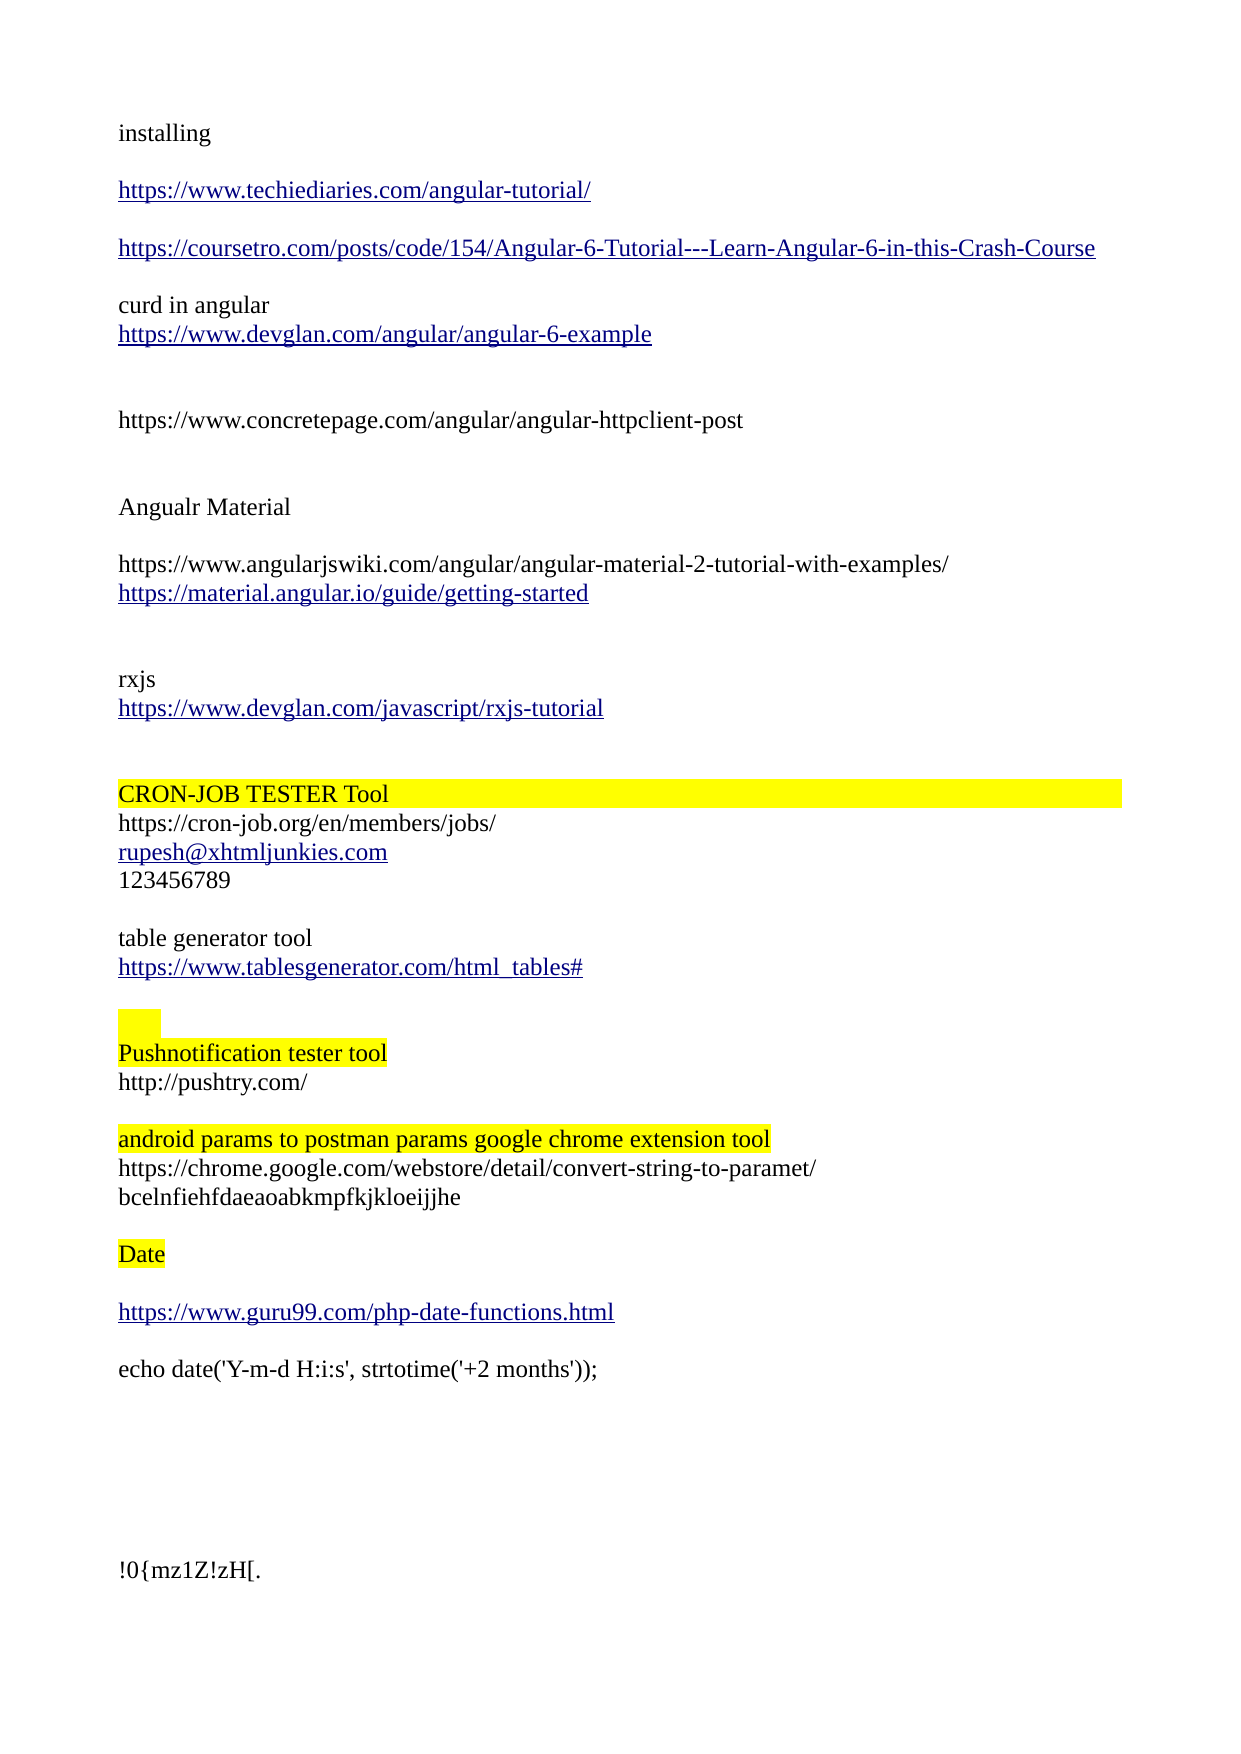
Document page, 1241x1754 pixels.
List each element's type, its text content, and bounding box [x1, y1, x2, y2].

text https://www.angularjswiki.com/angular/angular-material-2-tutorial-with-examples/ [118, 549, 1122, 578]
text CRON-JOB TESTER Tool [118, 779, 1122, 808]
text https://www.tablesgenerator.com/html_tables# [118, 952, 1122, 981]
text table generator tool [118, 923, 1122, 952]
text Angualr Material [118, 492, 1122, 521]
text https://www.guru99.com/php-date-functions.html [118, 1297, 1122, 1326]
text echo date('Y-m-d H:i:s', strtotime('+2 months')); [118, 1354, 1122, 1383]
text Date [118, 1239, 1122, 1268]
text https://www.devglan.com/javascript/rxjs-tutorial [118, 693, 1122, 722]
text 123456789 [118, 866, 1122, 894]
text curd in angular [118, 291, 1122, 319]
text rupesh@xhtmljunkies.com [118, 837, 1122, 866]
text !0{mz1Z!zH[. [118, 1556, 1122, 1584]
text android params to postman params google chrome extension tool [118, 1124, 1122, 1153]
text https://www.concretepage.com/angular/angular-httpclient-post [118, 406, 1122, 434]
text https://cron-job.org/en/members/jobs/ [118, 808, 1122, 837]
text installing [118, 118, 1122, 147]
text https://www.devglan.com/angular/angular-6-example [118, 319, 1122, 348]
text Pushnotification tester tool [118, 1038, 1122, 1067]
text https://chrome.google.com/webstore/detail/convert-string-to-paramet/bcelnfiehfdaeaoabkmpfkjkloeijjhe [118, 1153, 1122, 1211]
text rxjs [118, 664, 1122, 693]
text https://www.techiediaries.com/angular-tutorial/ [118, 176, 1122, 204]
text http://pushtry.com/ [118, 1067, 1122, 1096]
text https://material.angular.io/guide/getting-started [118, 578, 1122, 607]
text https://coursetro.com/posts/code/154/Angular-6-Tutorial---Learn-Angular-6-in-this-Crash-Course [118, 233, 1122, 262]
